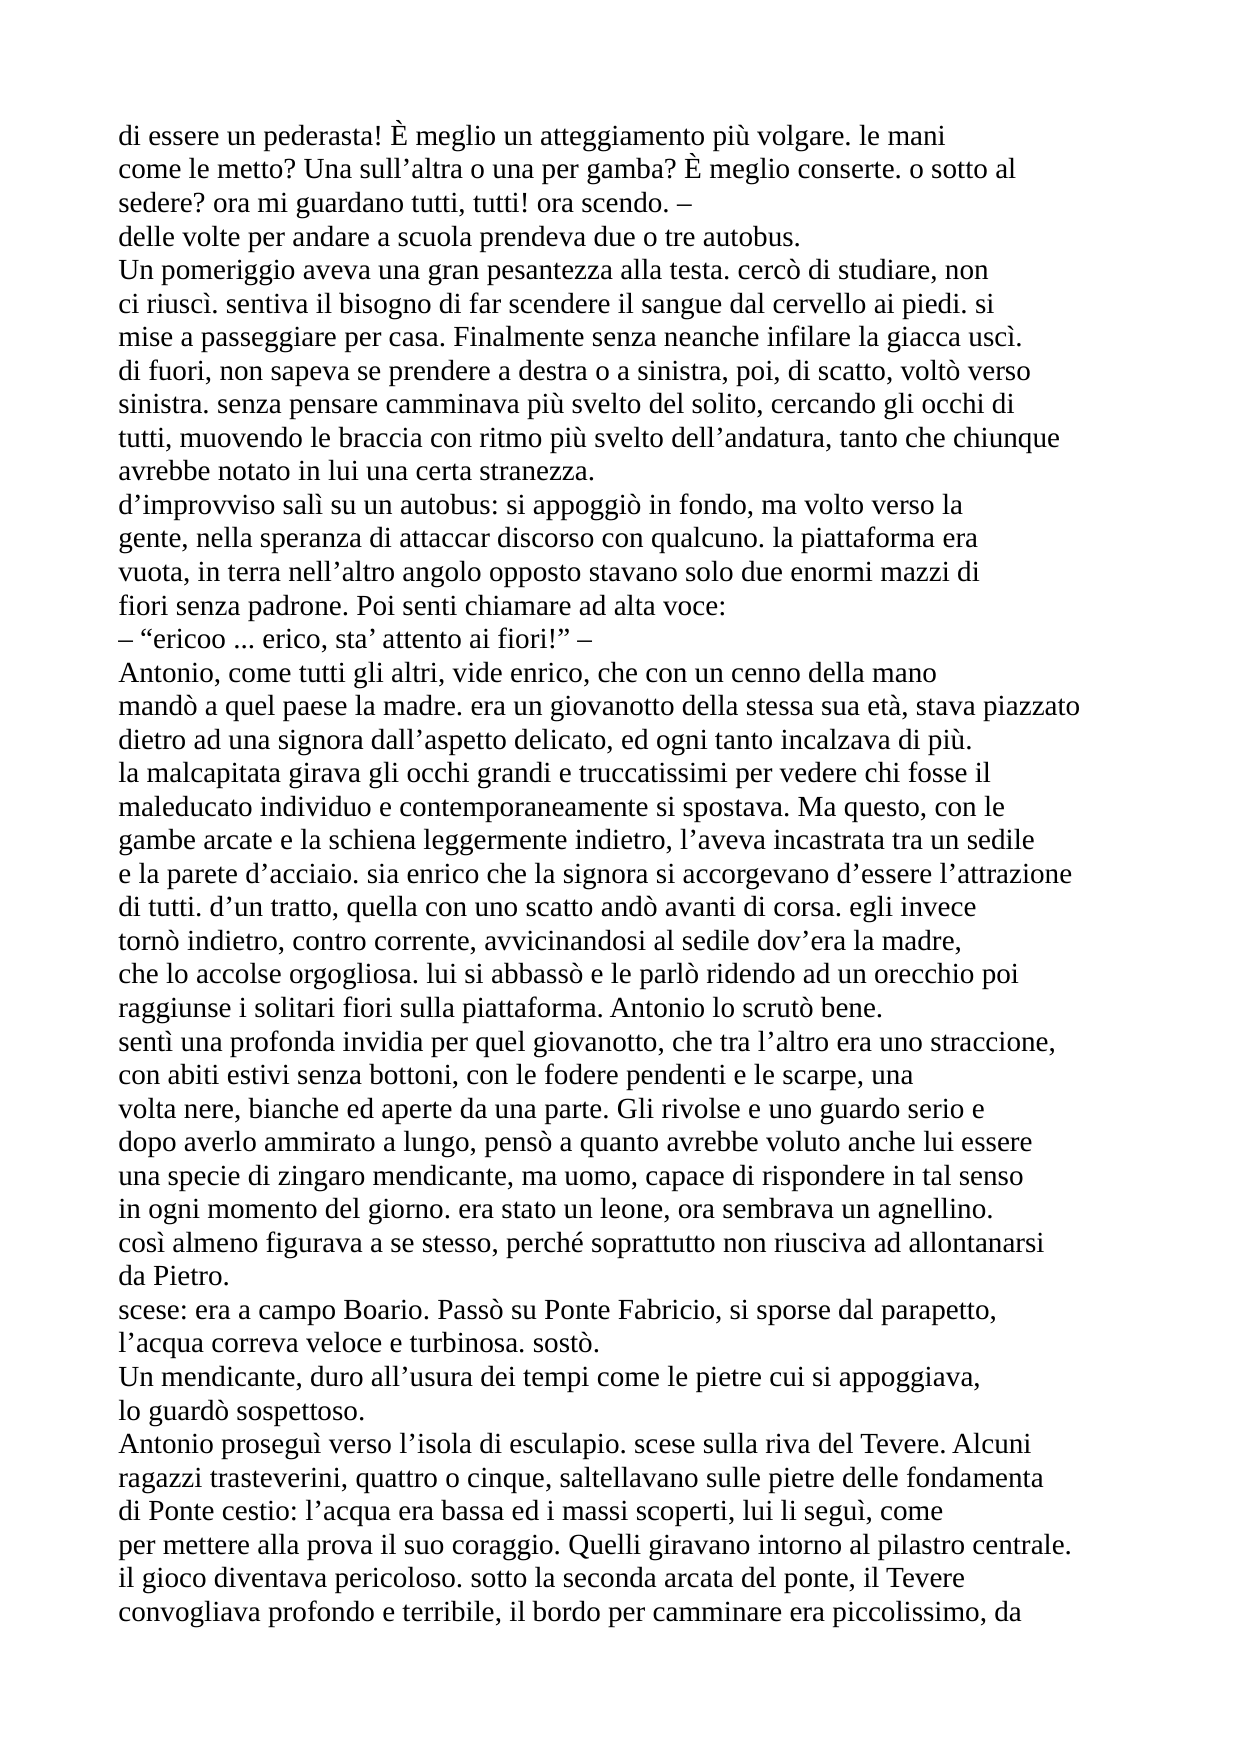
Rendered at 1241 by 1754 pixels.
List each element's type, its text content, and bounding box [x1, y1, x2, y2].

text tornò indietro, contro corrente, avvicinandosi al sedile dov’era la madre, [118, 923, 1122, 957]
text una specie di zingaro mendicante, ma uomo, capace di rispondere in tal senso [118, 1158, 1122, 1191]
text l’acqua correva veloce e turbinosa. sostò. [118, 1326, 1122, 1359]
text gambe arcate e la schiena leggermente indietro, l’aveva incastrata tra un sedile [118, 822, 1122, 856]
text gente, nella speranza di attaccar discorso con qualcuno. la piattaforma era [118, 521, 1122, 554]
text scese: era a campo Boario. Passò su Ponte Fabricio, si sporse dal parapetto, [118, 1292, 1122, 1326]
text in ogni momento del giorno. era stato un leone, ora sembrava un agnellino. [118, 1191, 1122, 1225]
text delle volte per andare a scuola prendeva due o tre autobus. [118, 219, 1122, 252]
text mise a passeggiare per casa. Finalmente senza neanche infilare la giacca uscì. [118, 319, 1122, 353]
text così almeno figurava a se stesso, perché soprattutto non riusciva ad allontanarsi [118, 1225, 1122, 1258]
text – “ericoo ... erico, sta’ attento ai fiori!” – [118, 621, 1122, 655]
text raggiunse i solitari fiori sulla piattaforma. Antonio lo scrutò bene. [118, 990, 1122, 1024]
text sinistra. senza pensare camminava più svelto del solito, cercando gli occhi di [118, 386, 1122, 420]
text la malcapitata girava gli occhi grandi e truccatissimi per vedere chi fosse il [118, 755, 1122, 789]
text convogliava profondo e terribile, il bordo per camminare era piccolissimo, da [118, 1594, 1122, 1627]
text che lo accolse orgogliosa. lui si abbassò e le parlò ridendo ad un orecchio poi [118, 957, 1122, 990]
text vuota, in terra nell’altro angolo opposto stavano solo due enormi mazzi di [118, 554, 1122, 588]
text di Ponte cestio: l’acqua era bassa ed i massi scoperti, lui li seguì, come [118, 1493, 1122, 1527]
text Un pomeriggio aveva una gran pesantezza alla testa. cercò di studiare, non [118, 252, 1122, 286]
text tutti, muovendo le braccia con ritmo più svelto dell’andatura, tanto che chiunque [118, 420, 1122, 453]
text avrebbe notato in lui una certa stranezza. [118, 453, 1122, 487]
text da Pietro. [118, 1258, 1122, 1292]
text di tutti. d’un tratto, quella con uno scatto andò avanti di corsa. egli invece [118, 889, 1122, 923]
text Un mendicante, duro all’usura dei tempi come le pietre cui si appoggiava, [118, 1359, 1122, 1393]
text Antonio proseguì verso l’isola di esculapio. scese sulla riva del Tevere. Alcuni [118, 1426, 1122, 1460]
text il gioco diventava pericoloso. sotto la seconda arcata del ponte, il Tevere [118, 1560, 1122, 1594]
text di fuori, non sapeva se prendere a destra o a sinistra, poi, di scatto, voltò verso [118, 353, 1122, 386]
text dietro ad una signora dall’aspetto delicato, ed ogni tanto incalzava di più. [118, 722, 1122, 755]
text fiori senza padrone. Poi senti chiamare ad alta voce: [118, 588, 1122, 621]
text per mettere alla prova il suo coraggio. Quelli giravano intorno al pilastro centrale. [118, 1527, 1122, 1560]
text sedere? ora mi guardano tutti, tutti! ora scendo. – [118, 185, 1122, 219]
text lo guardò sospettoso. [118, 1393, 1122, 1426]
text ragazzi trasteverini, quattro o cinque, saltellavano sulle pietre delle fondamenta [118, 1460, 1122, 1493]
text volta nere, bianche ed aperte da una parte. Gli rivolse e uno guardo serio e [118, 1091, 1122, 1124]
text e la parete d’acciaio. sia enrico che la signora si accorgevano d’essere l’attrazione [118, 856, 1122, 889]
text come le metto? Una sull’altra o una per gamba? È meglio conserte. o sotto al [118, 152, 1122, 185]
text con abiti estivi senza bottoni, con le fodere pendenti e le scarpe, una [118, 1057, 1122, 1091]
text di essere un pederasta! È meglio un atteggiamento più volgare. le mani [118, 118, 1122, 152]
text sentì una profonda invidia per quel giovanotto, che tra l’altro era uno straccione, [118, 1024, 1122, 1057]
text dopo averlo ammirato a lungo, pensò a quanto avrebbe voluto anche lui essere [118, 1124, 1122, 1158]
text mandò a quel paese la madre. era un giovanotto della stessa sua età, stava piazzato [118, 688, 1122, 722]
text maleducato individuo e contemporaneamente si spostava. Ma questo, con le [118, 789, 1122, 822]
text Antonio, come tutti gli altri, vide enrico, che con un cenno della mano [118, 655, 1122, 688]
text d’improvviso salì su un autobus: si appoggiò in fondo, ma volto verso la [118, 487, 1122, 521]
text ci riuscì. sentiva il bisogno di far scendere il sangue dal cervello ai piedi. si [118, 286, 1122, 319]
